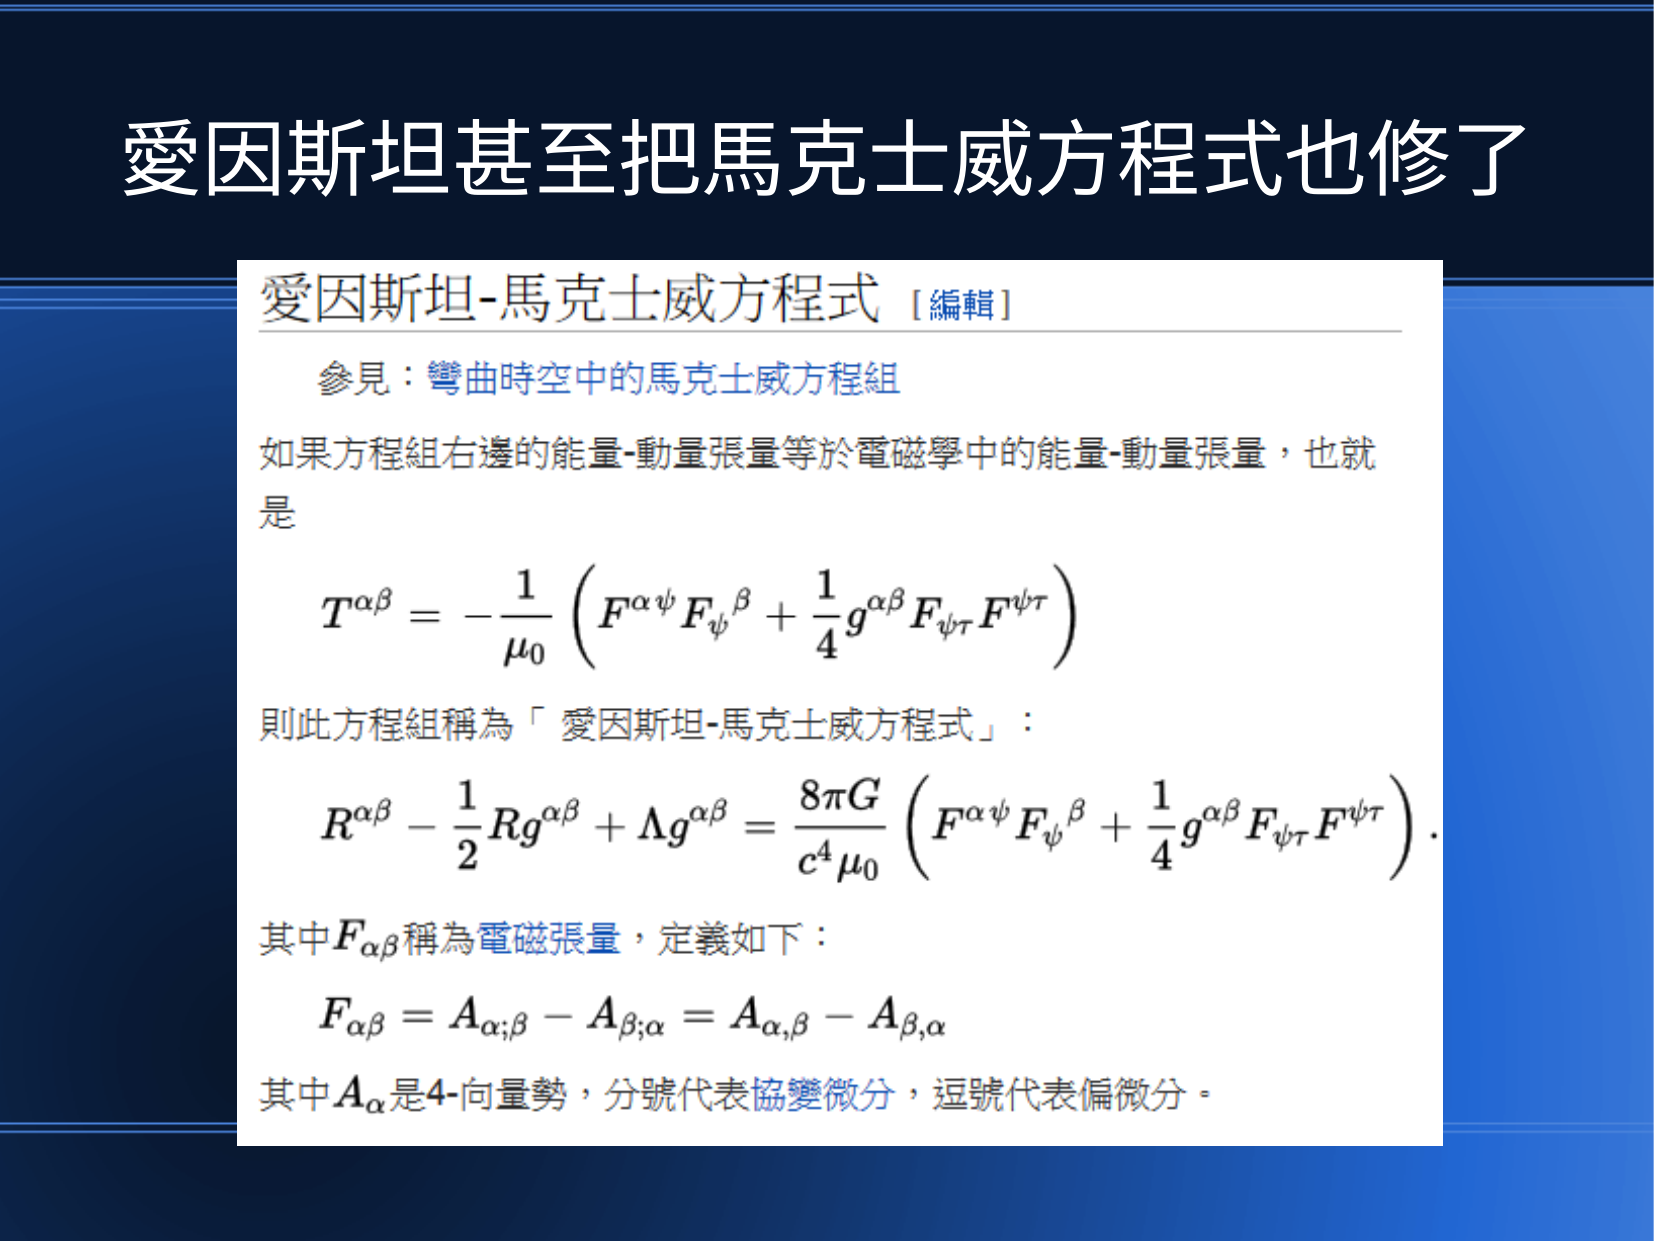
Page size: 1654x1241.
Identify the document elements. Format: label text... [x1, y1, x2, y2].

picture [0, 0, 1654, 1241]
title 愛因斯坦甚至把馬克士威方程式也修了 [82, 49, 1571, 257]
